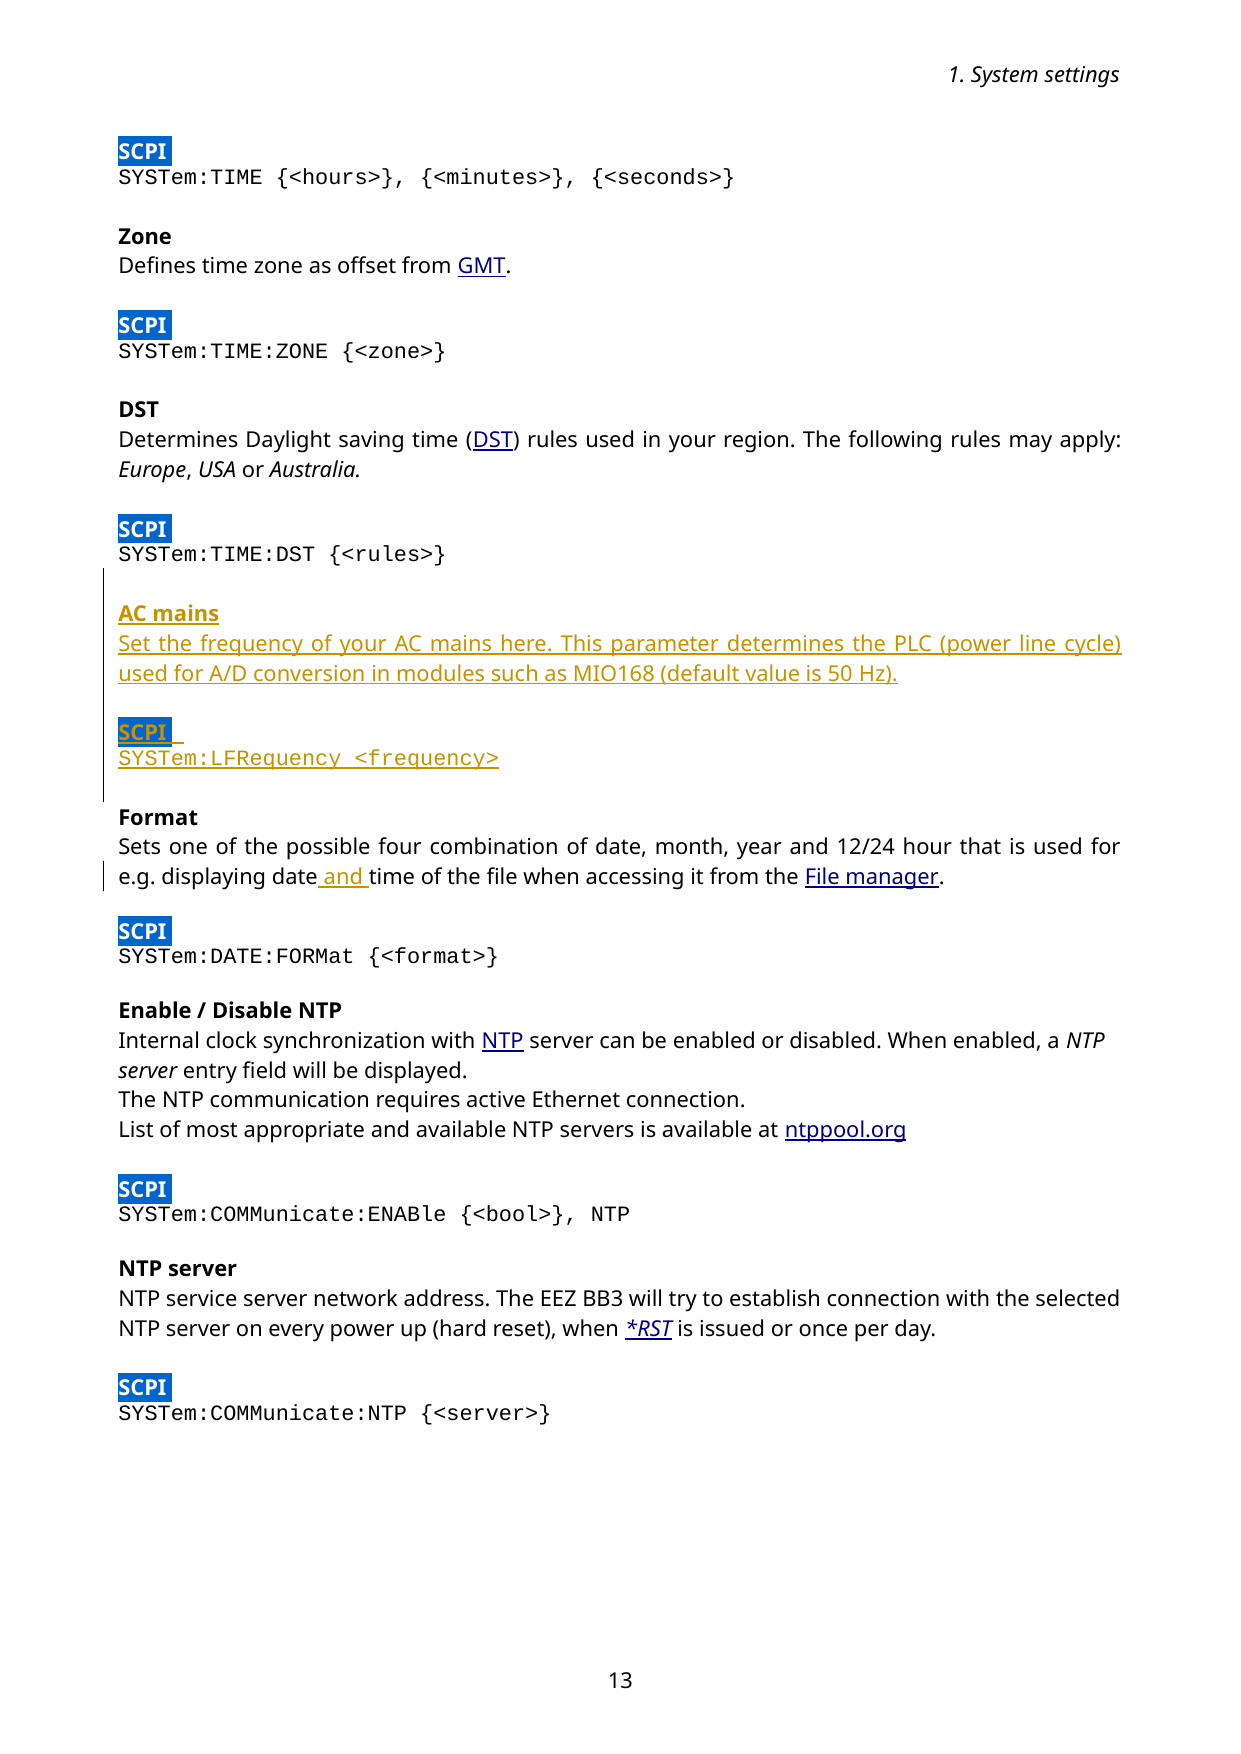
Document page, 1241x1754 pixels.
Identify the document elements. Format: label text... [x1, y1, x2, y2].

text SYSTem:COMMunicate:NTP {<server>} [118, 1402, 1122, 1427]
text Set the frequency of your AC mains here. This parameter determines the PLC (power line cycle) [118, 628, 1122, 653]
text SYSTem:TIME:DST {<rules>} [118, 543, 1122, 568]
text used for A/D conversion in modules such as MIO168 (default value is 50 Hz). [118, 655, 1122, 687]
text Determines Daylight saving time (DST) rules used in your region. The following rules may apply: Europe, USA or Australia. [118, 424, 1122, 484]
text List of most appropriate and available NTP servers is available at ntppool.org [118, 1114, 1122, 1144]
text SCPI [118, 1372, 1122, 1402]
text SCPI [118, 514, 1122, 543]
text Internal clock synchronization with NTP server can be enabled or disabled. When enabled, a NTP server entry field will be displayed. [118, 1025, 1122, 1084]
text Zone [118, 221, 1122, 251]
text Format [118, 802, 1122, 831]
text SYSTem:COMMunicate:ENABle {<bool>}, NTP [118, 1204, 1122, 1228]
text SYSTem:TIME {<hours>}, {<minutes>}, {<seconds>} [118, 166, 1122, 191]
text SCPI [118, 717, 1122, 747]
text SYSTem:LFRequency <frequency> [118, 747, 1122, 772]
text The NTP communication requires active Ethernet connection. [118, 1084, 1122, 1114]
text NTP server [118, 1253, 1122, 1283]
text SCPI [118, 136, 1122, 166]
text Sets one of the possible four combination of date, month, year and 12/24 hour that is used for e.g. displaying date and time of the file when accessing it from the File manager. [118, 831, 1122, 891]
text SYSTem:TIME:ZONE {<zone>} [118, 340, 1122, 365]
text SCPI [118, 310, 1122, 340]
text DST [118, 394, 1122, 424]
text SCPI [118, 916, 1122, 946]
text SYSTem:DATE:FORMat {<format>} [118, 946, 1122, 970]
text SCPI [118, 1174, 1122, 1204]
text AC mains [118, 598, 1122, 628]
text Enable / Disable NTP [118, 995, 1122, 1025]
text NTP service server network address. The EEZ BB3 will try to establish connection with the selected NTP server on every power up (hard reset), when *RST is issued or once per day. [118, 1283, 1122, 1343]
text Defines time zone as offset from GMT. [118, 251, 1122, 280]
